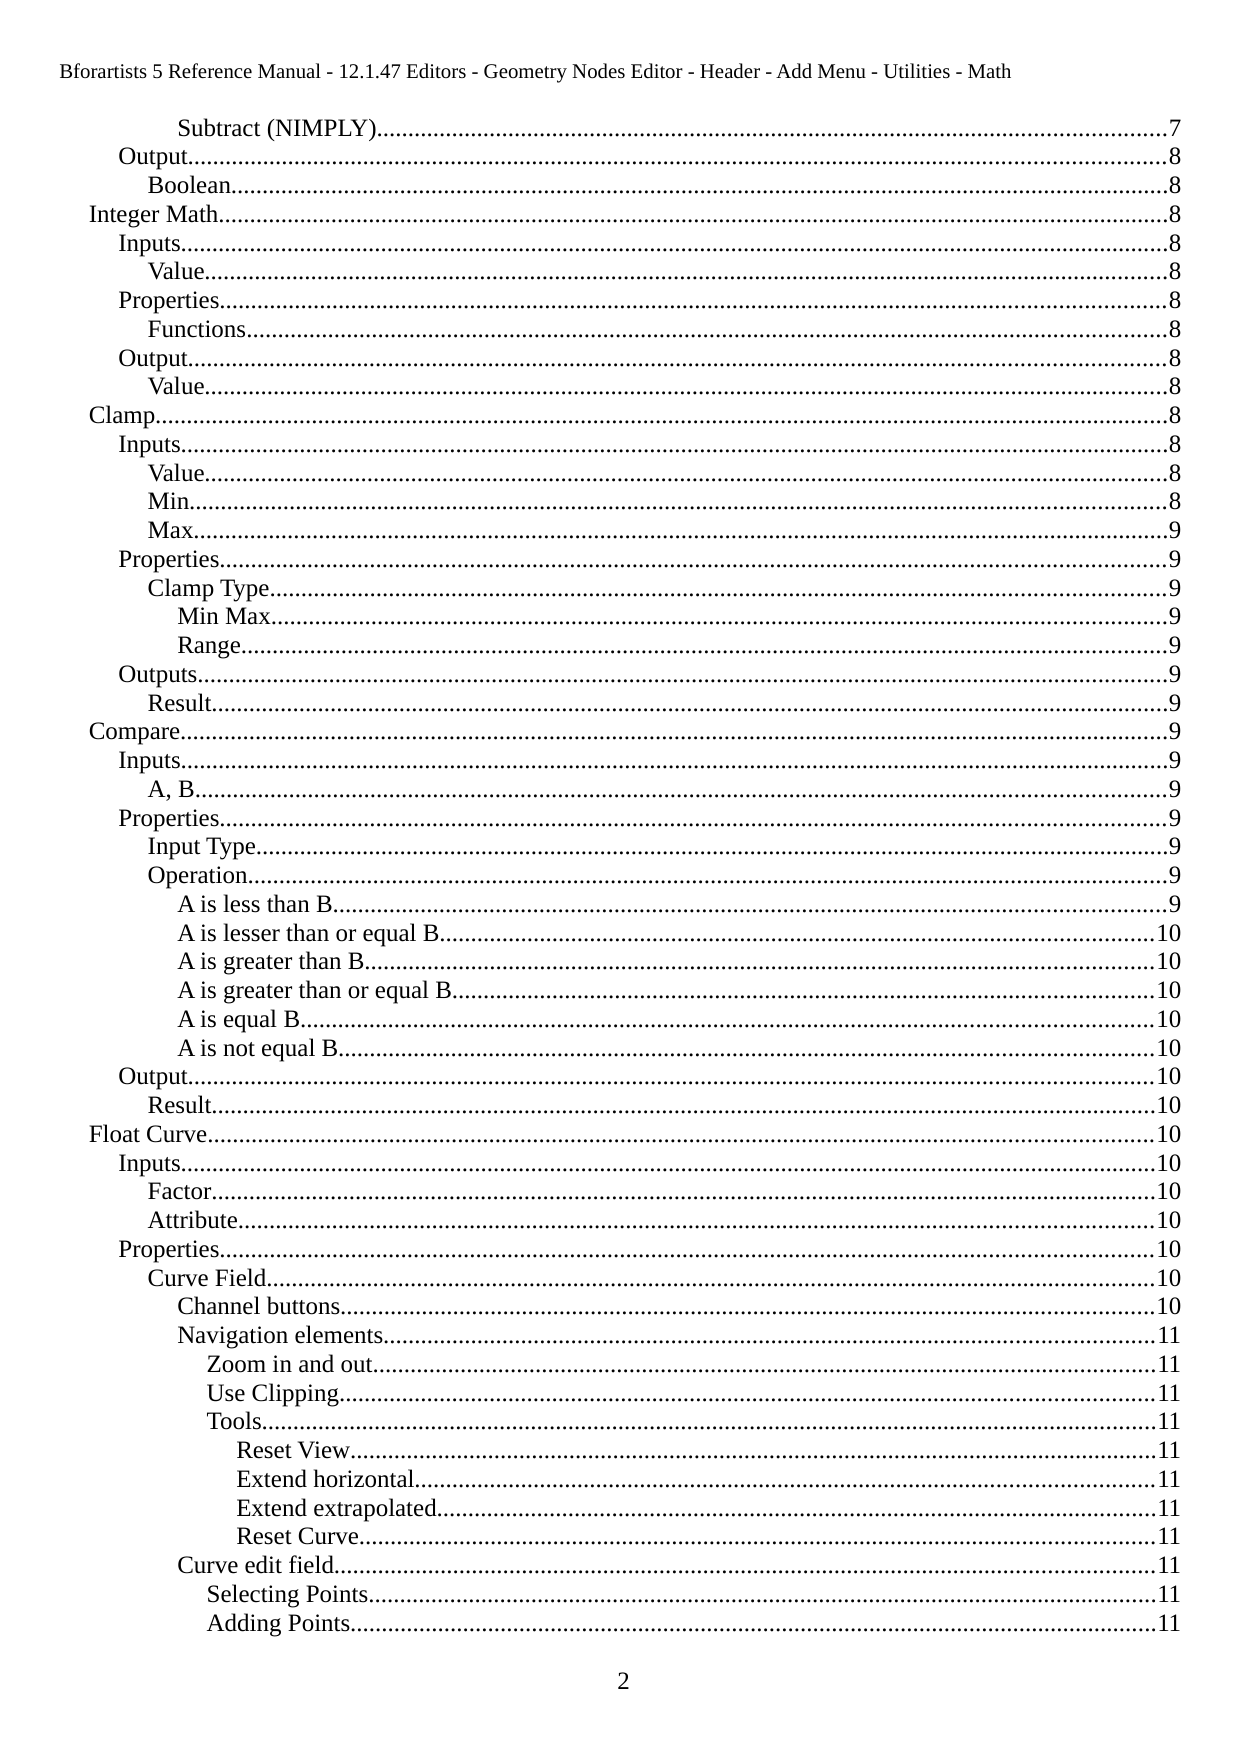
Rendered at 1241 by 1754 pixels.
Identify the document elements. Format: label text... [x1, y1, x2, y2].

text Curve Field 10 [147, 1263, 1181, 1291]
text Properties 9 [118, 544, 1181, 573]
text Output 10 [118, 1061, 1181, 1090]
text Use Clipping 11 [206, 1378, 1181, 1406]
text Value 8 [147, 458, 1181, 486]
text Compare 9 [88, 716, 1181, 745]
text Inputs 8 [118, 429, 1181, 458]
text Reset View 11 [236, 1435, 1181, 1464]
text Integer Math 8 [88, 199, 1181, 228]
text Output 8 [118, 141, 1181, 170]
text Outputs 9 [118, 659, 1181, 688]
text A is greater than B 10 [177, 946, 1181, 975]
text Extend extrapolated 11 [236, 1493, 1181, 1521]
text Min Max 9 [177, 601, 1181, 630]
text Zoom in and out 11 [206, 1349, 1181, 1378]
text A is not equal B 10 [177, 1033, 1181, 1061]
text Attribute 10 [147, 1205, 1181, 1234]
text Range 9 [177, 630, 1181, 659]
text Subtract (NIMPLY) 7 [177, 113, 1181, 141]
text Factor 10 [147, 1176, 1181, 1205]
text A is greater than or equal B 10 [177, 975, 1181, 1004]
text A is equal B 10 [177, 1004, 1181, 1033]
text Input Type 9 [147, 831, 1181, 860]
text Result 9 [147, 688, 1181, 716]
text A is lesser than or equal B 10 [177, 918, 1181, 946]
text Extend horizontal 11 [236, 1464, 1181, 1493]
text A is less than B 9 [177, 889, 1181, 918]
text Tools 11 [206, 1406, 1181, 1435]
text Reset Curve 11 [236, 1521, 1181, 1550]
text Result 10 [147, 1090, 1181, 1119]
text Clamp 8 [88, 400, 1181, 429]
text Inputs 9 [118, 745, 1181, 774]
text Clamp Type 9 [147, 573, 1181, 601]
text Min 8 [147, 486, 1181, 515]
text Operation 9 [147, 860, 1181, 889]
text Selecting Points 11 [206, 1579, 1181, 1608]
text Output 8 [118, 343, 1181, 371]
text Properties 10 [118, 1234, 1181, 1263]
text Inputs 10 [118, 1148, 1181, 1176]
text Inputs 8 [118, 228, 1181, 256]
text Navigation elements 11 [177, 1320, 1181, 1349]
text Max 9 [147, 515, 1181, 544]
text Properties 8 [118, 285, 1181, 314]
text A, B 9 [147, 774, 1181, 803]
text Value 8 [147, 371, 1181, 400]
text Properties 9 [118, 803, 1181, 831]
text Functions 8 [147, 314, 1181, 343]
text Boolean 8 [147, 170, 1181, 199]
text Value 8 [147, 256, 1181, 285]
text Curve edit field 11 [177, 1550, 1181, 1579]
text Channel buttons 10 [177, 1291, 1181, 1320]
text Float Curve 10 [88, 1119, 1181, 1148]
text Adding Points 11 [206, 1608, 1181, 1636]
